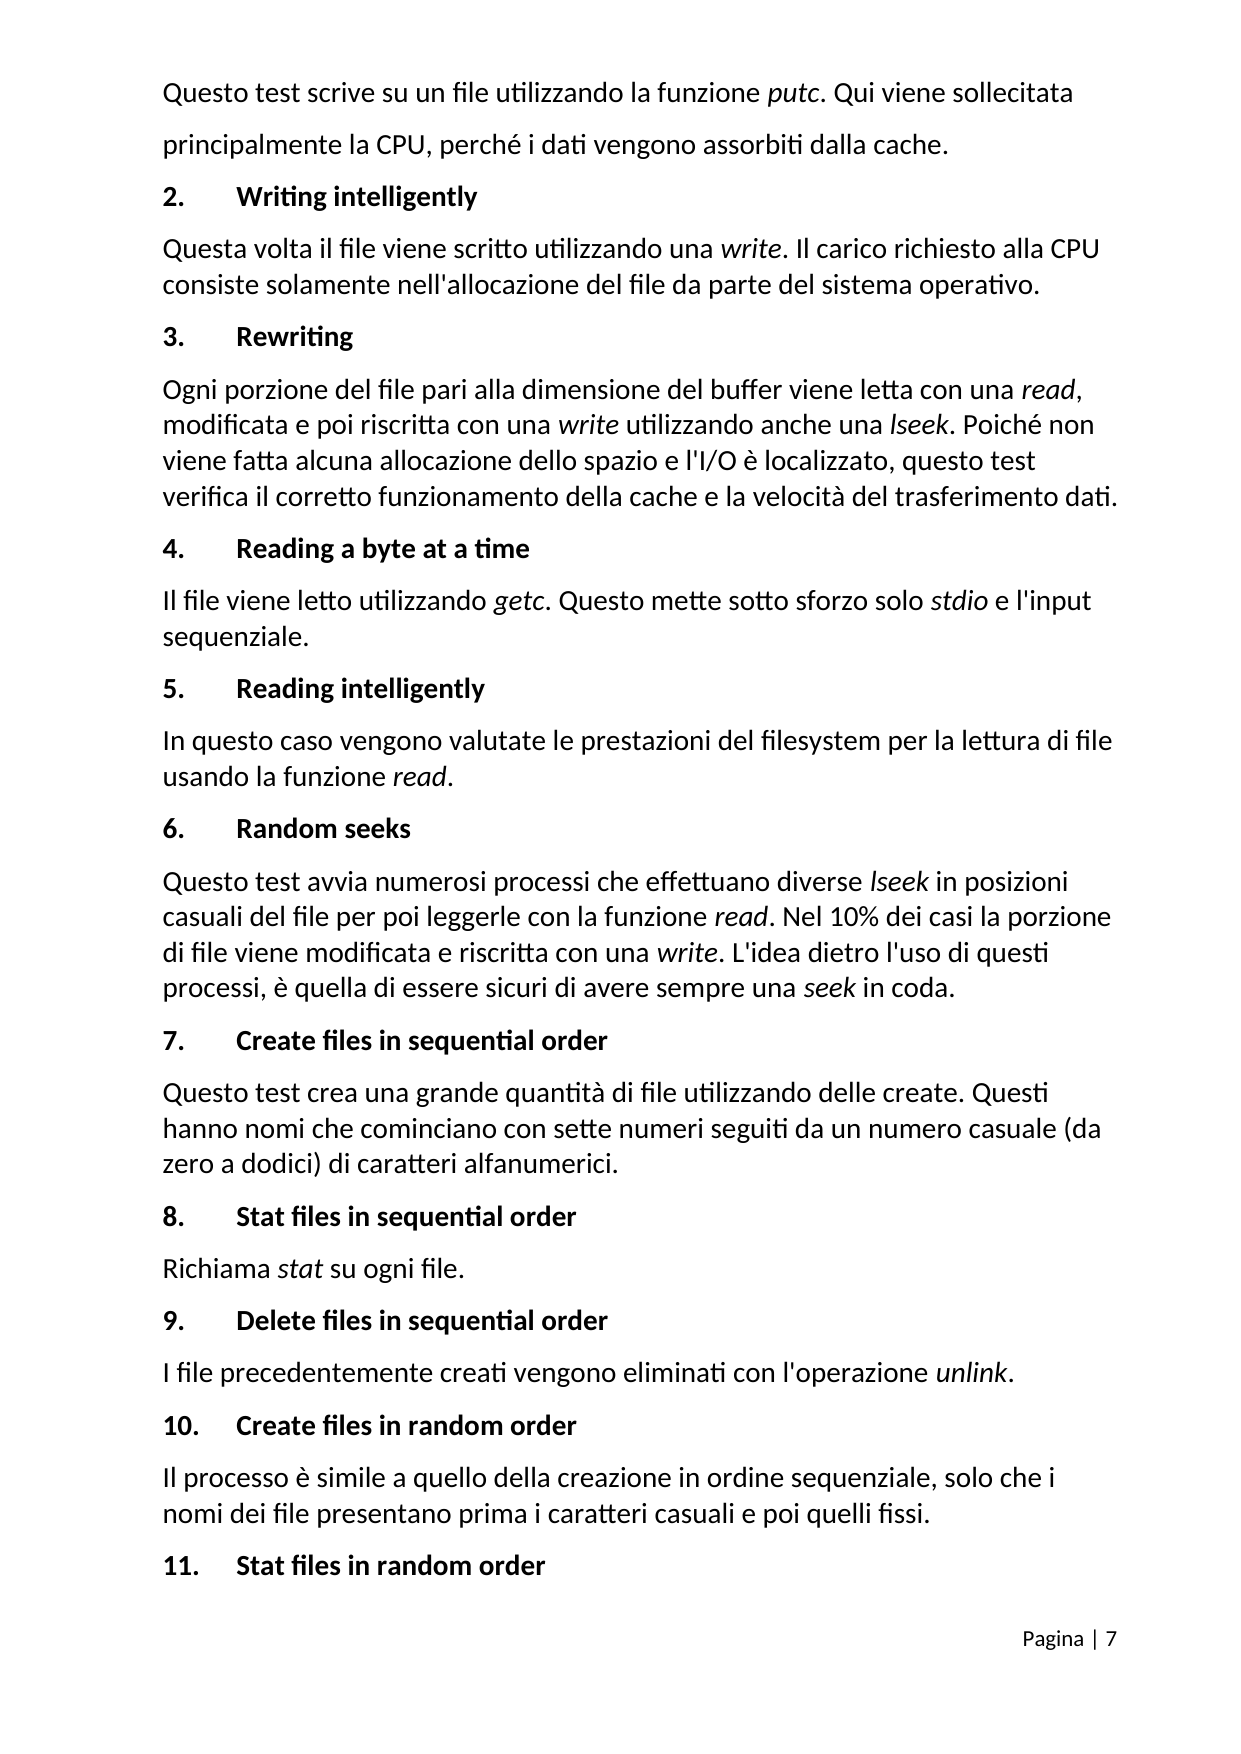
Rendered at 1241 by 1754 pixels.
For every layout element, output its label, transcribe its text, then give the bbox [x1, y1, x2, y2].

list Writing intelligently [162, 178, 1122, 214]
list Reading a byte at a time [162, 530, 1122, 566]
list Stat files in random order [162, 1547, 1122, 1583]
list Delete files in sequential order [162, 1302, 1122, 1338]
list Ogni porzione del file pari alla dimensione del buffer viene letta con una read, modificata e poi riscritta con una write utilizzando anche una lseek. Poiché non viene fatta alcuna allocazione dello spazio e l'I/O è localizzato, questo test verifica il corretto funzionamento della cache e la velocità del trasferimento dati. [162, 371, 1122, 513]
list Create files in random order [162, 1407, 1122, 1442]
list Stat files in sequential order [162, 1198, 1122, 1233]
list Questo test scrive su un file utilizzando la funzione putc. Qui viene sollecitata [162, 74, 1122, 109]
list Rewriting [162, 318, 1122, 354]
list Questa volta il file viene scritto utilizzando una write. Il carico richiesto alla CPU consiste solamente nell'allocazione del file da parte del sistema operativo. [162, 231, 1122, 302]
list principalmente la CPU, perché i dati vengono assorbiti dalla cache. [162, 126, 1122, 162]
list In questo caso vengono valutate le prestazioni del filesystem per la lettura di file usando la funzione read. [162, 722, 1122, 794]
list Il processo è simile a quello della creazione in ordine sequenziale, solo che i nomi dei file presentano prima i caratteri casuali e poi quelli fissi. [162, 1459, 1122, 1530]
list Richiama stat su ogni file. [162, 1250, 1122, 1286]
list Il file viene letto utilizzando getc. Questo mette sotto sforzo solo stdio e l'input sequenziale. [162, 582, 1122, 653]
list Random seeks [162, 810, 1122, 846]
list Questo test crea una grande quantità di file utilizzando delle create. Questi hanno nomi che cominciano con sette numeri seguiti da un numero casuale (da zero a dodici) di caratteri alfanumerici. [162, 1074, 1122, 1181]
list Questo test avvia numerosi processi che effettuano diverse lseek in posizioni casuali del file per poi leggerle con la funzione read. Nel 10% dei casi la porzione di file viene modificata e riscritta con una write. L'idea dietro l'uso di questi processi, è quella di essere sicuri di avere sempre una seek in coda. [162, 863, 1122, 1005]
list I file precedentemente creati vengono eliminati con l'operazione unlink. [162, 1354, 1122, 1390]
list Reading intelligently [162, 670, 1122, 706]
list Create files in sequential order [162, 1022, 1122, 1057]
